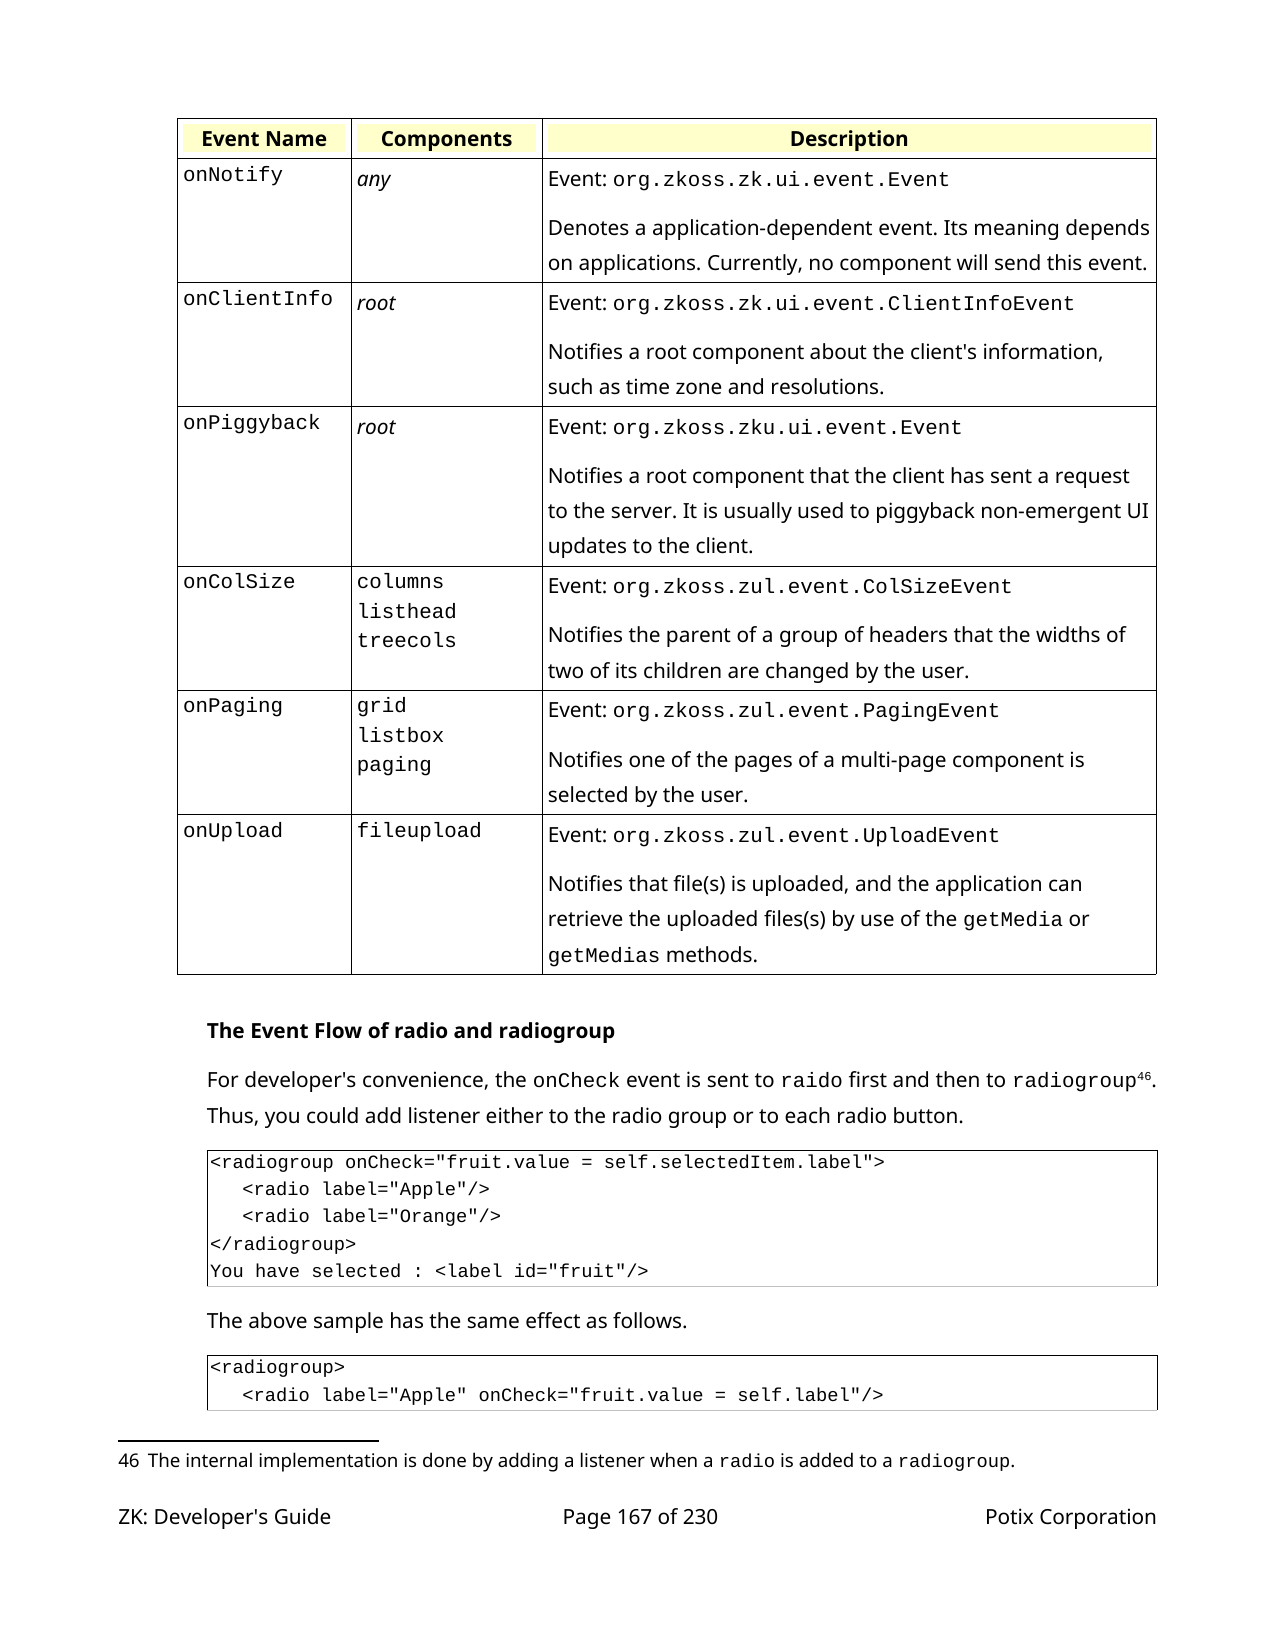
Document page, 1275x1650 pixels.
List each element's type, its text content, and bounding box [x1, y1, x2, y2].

table_cell fileupload [352, 815, 542, 974]
table_cell onColSize [178, 567, 351, 690]
table_header Description [543, 119, 1156, 158]
text <radio label="Apple"/> [208, 1177, 1157, 1201]
table_cell Event: org.zkoss.zk.ui.event.Event Denotes a application-dependent event. Its meaning depends on applications. Currently, no component will send this event. [543, 159, 1156, 282]
table_header Components [352, 119, 542, 158]
subtitle The Event Flow of radio and radiogroup [207, 1017, 1157, 1045]
table_header Event Name [178, 119, 351, 158]
text </radiogroup> [208, 1231, 1157, 1256]
table_cell any [352, 159, 542, 282]
table_cell onNotify [178, 159, 351, 282]
text For developer's convenience, the onCheck event is sent to raido first and then to radiogroup. Thus, you could add listener either to the radio group or to each radio button. [207, 1065, 1157, 1129]
text <radio label="Apple" onCheck="fruit.value = self.label"/> [208, 1382, 1157, 1410]
table_cell grid listbox paging [352, 691, 542, 814]
table_cell Event: org.zkoss.zul.event.PagingEvent Notifies one of the pages of a multi-page component is selected by the user. [543, 691, 1156, 814]
table_cell onPiggyback [178, 407, 351, 566]
text <radiogroup onCheck="fruit.value = self.selectedItem.label"> [208, 1151, 1157, 1174]
text The internal implementation is done by adding a listener when a radio is added to a radiogroup. [118, 1447, 1157, 1473]
text The above sample has the same effect as follows. [207, 1306, 1157, 1335]
table_cell root [352, 407, 542, 566]
table_cell root [352, 283, 542, 406]
table_cell columns listhead treecols [352, 567, 542, 690]
text <radio label="Orange"/> [208, 1204, 1157, 1228]
table_cell onUpload [178, 815, 351, 974]
table_cell Event: org.zkoss.zul.event.UploadEvent Notifies that file(s) is uploaded, and the application can retrieve the uploaded files(s) by use of the getMedia or getMedias methods. [543, 815, 1156, 974]
table_cell Event: org.zkoss.zk.ui.event.ClientInfoEvent Notifies a root component about the client's information, such as time zone and resolutions. [543, 283, 1156, 406]
table_cell Event: org.zkoss.zul.event.ColSizeEvent Notifies the parent of a group of headers that the widths of two of its children are changed by the user. [543, 567, 1156, 690]
table_cell onClientInfo [178, 283, 351, 406]
text You have selected : <label id="fruit"/> [208, 1258, 1157, 1286]
text <radiogroup> [208, 1356, 1157, 1379]
table_cell Event: org.zkoss.zku.ui.event.Event Notifies a root component that the client has sent a request to the server. It is usually used to piggyback non-emergent UI updates to the client. [543, 407, 1156, 566]
table_cell onPaging [178, 691, 351, 814]
